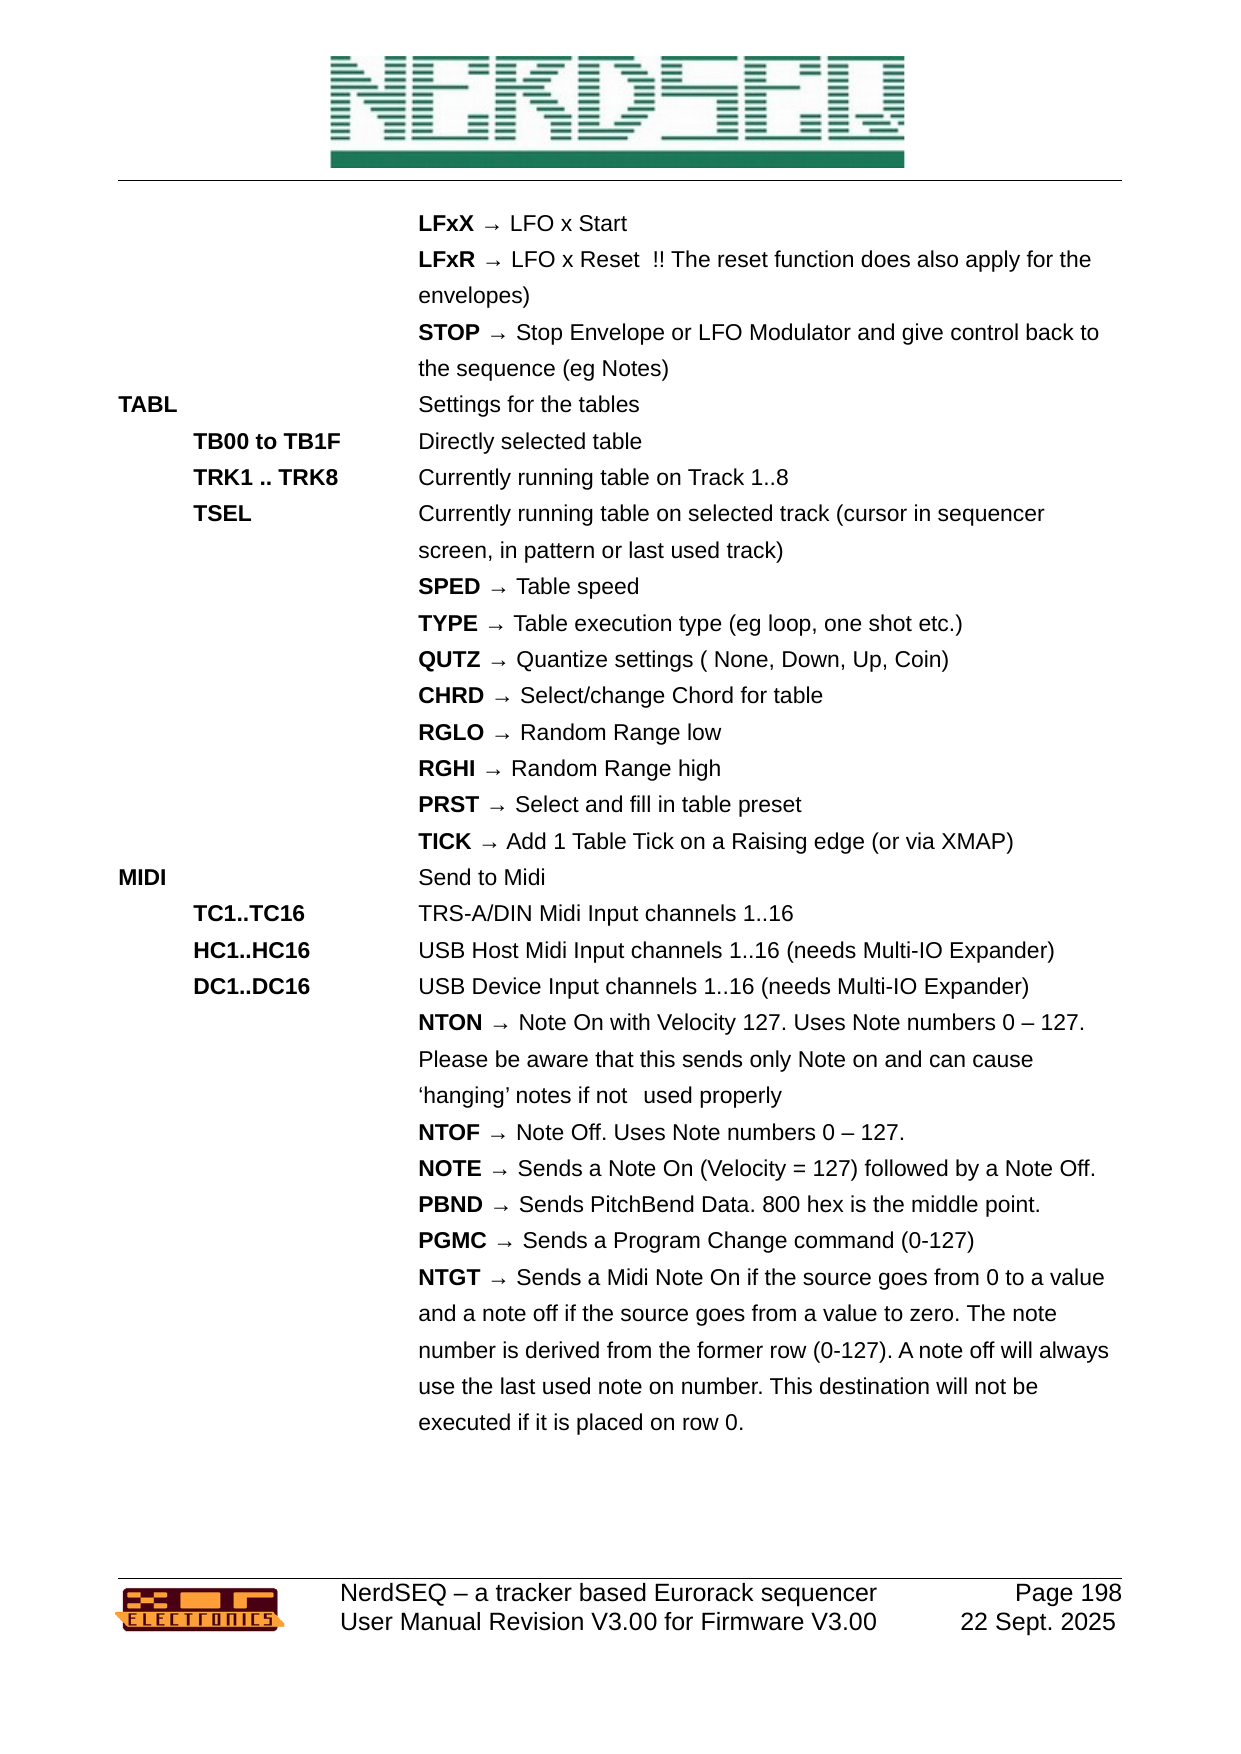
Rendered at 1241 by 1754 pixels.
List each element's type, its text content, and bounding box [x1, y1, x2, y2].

text STOP → Stop Envelope or LFO Modulator and give control back to the sequence (eg Notes) [118, 319, 1122, 381]
text NTGT → Sends a Midi Note On if the source goes from 0 to a value and a note off if the source goes from a value to zero. The note number is derived from the former row (0-127). A note off will always use the last used note on number. This destination will not be executed if it is placed on row 0. [418, 1264, 1122, 1436]
text TRK1 .. TRK8 Currently running table on Track 1..8 [118, 464, 1122, 490]
text DC1..DC16 USB Device Input channels 1..16 (needs Multi-IO Expander) [118, 973, 1122, 999]
text MIDI Send to Midi [118, 864, 1122, 890]
text LFxX → LFO x Start [118, 209, 1122, 236]
text PGMC → Sends a Program Change command (0-127) [118, 1227, 1122, 1254]
text NOTE → Sends a Note On (Velocity = 127) followed by a Note Off. [118, 1155, 1122, 1181]
text QUTZ → Quantize settings ( None, Down, Up, Coin) [118, 646, 1122, 672]
text TYPE → Table execution type (eg loop, one shot etc.) [118, 609, 1122, 636]
text RGHI → Random Range high [118, 755, 1122, 781]
text TB00 to TB1F Directly selected table [118, 428, 1122, 454]
text HC1..HC16 USB Host Midi Input channels 1..16 (needs Multi-IO Expander) [118, 937, 1122, 963]
text PRST → Select and fill in table preset [118, 791, 1122, 818]
text NTOF → Note Off. Uses Note numbers 0 – 127. [118, 1118, 1122, 1145]
picture [330, 56, 905, 168]
text TC1..TC16 TRS-A/DIN Midi Input channels 1..16 [118, 900, 1122, 927]
text NTON → Note On with Velocity 127. Uses Note numbers 0 – 127. Please be aware that this sends only Note on and can cause ‘hanging’ notes if not used properly [118, 1009, 1122, 1108]
text CHRD → Select/change Chord for table [118, 682, 1122, 708]
picture [115, 1584, 285, 1634]
text TSEL Currently running table on selected track (cursor in sequencer screen, in pattern or last used track) [118, 500, 1122, 563]
text LFxR → LFO x Reset !! The reset function does also apply for the envelopes) [118, 246, 1122, 309]
text PBND → Sends PitchBend Data. 800 hex is the middle point. [118, 1191, 1122, 1217]
text SPED → Table speed [118, 573, 1122, 599]
text TABL Settings for the tables [118, 391, 1122, 418]
text TICK → Add 1 Table Tick on a Raising edge (or via XMAP) [118, 828, 1122, 854]
text RGLO → Random Range low [118, 718, 1122, 745]
